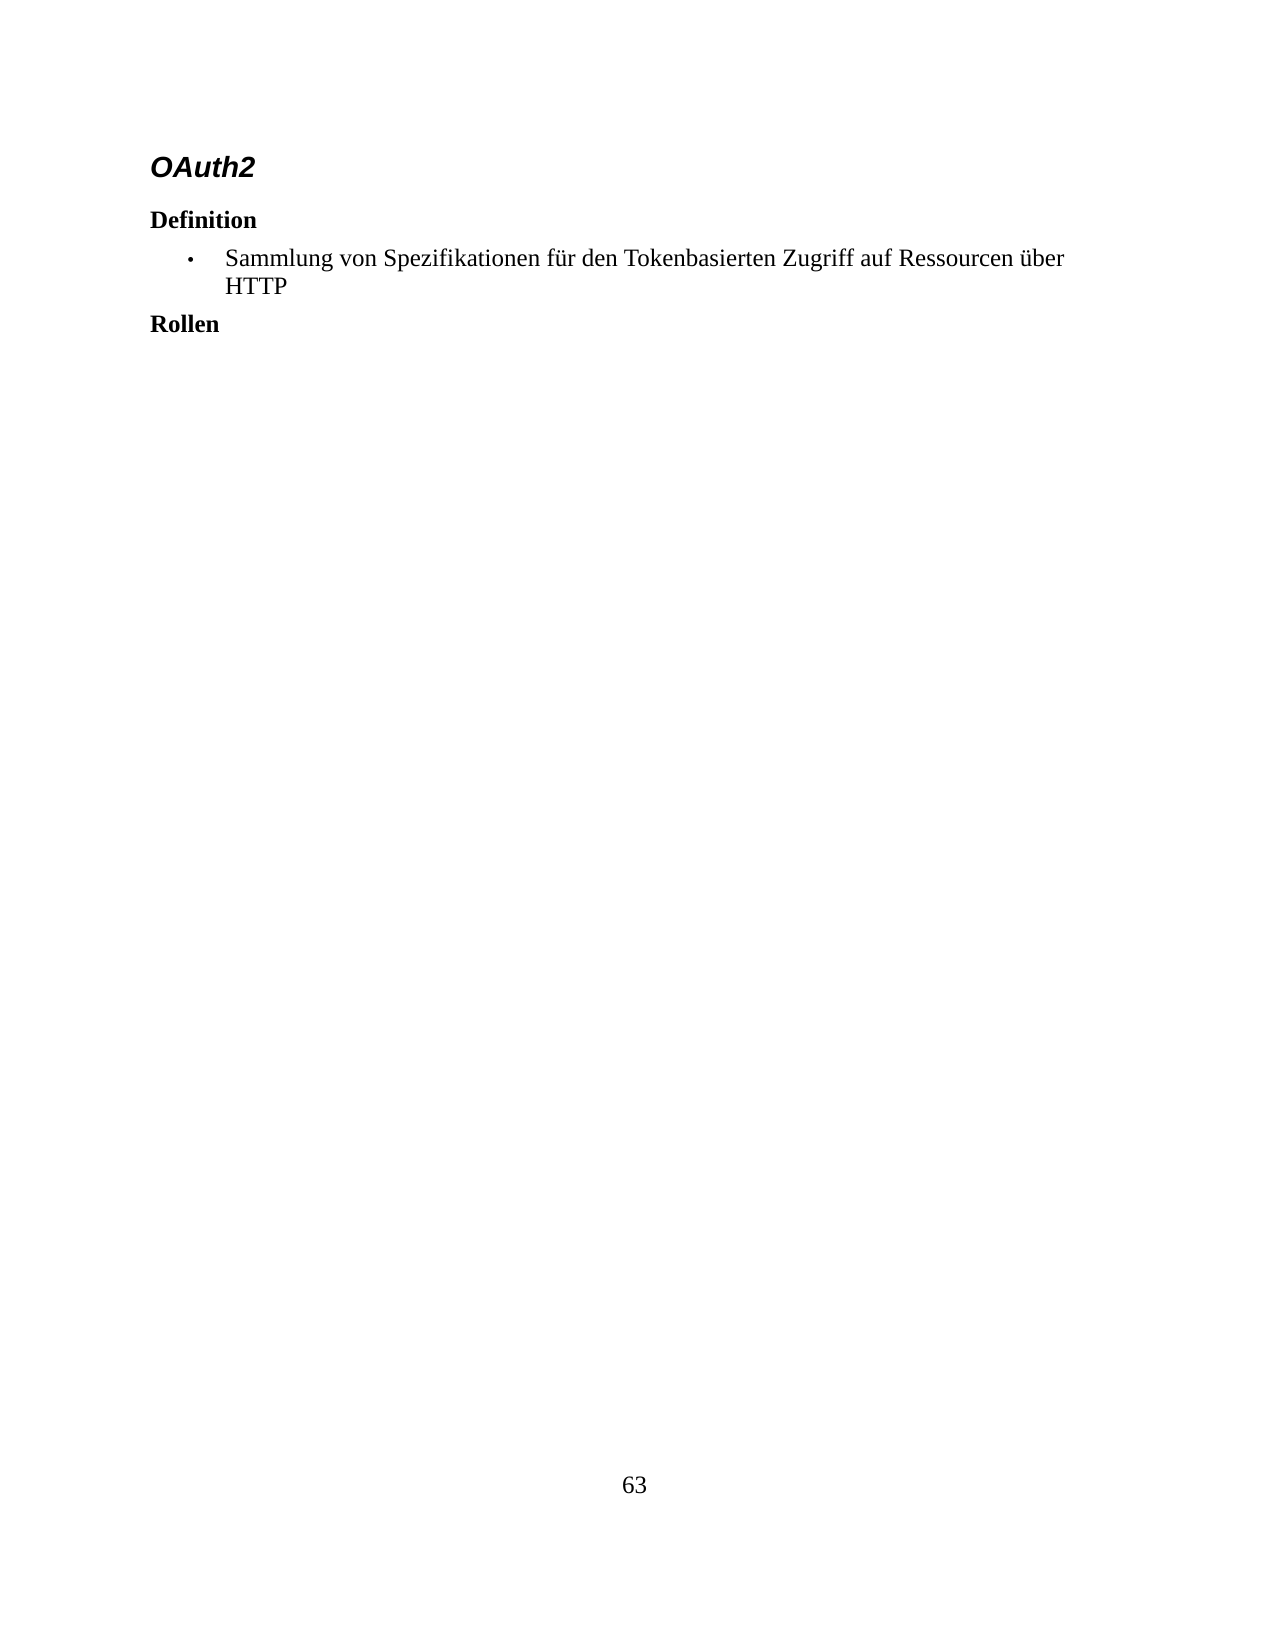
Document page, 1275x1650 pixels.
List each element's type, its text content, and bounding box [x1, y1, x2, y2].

text Rollen [150, 309, 1125, 338]
list Sammlung von Spezifikationen für den Tokenbasierten Zugriff auf Ressourcen über HTTP [187, 243, 1125, 300]
subtitle OAuth2 [150, 150, 1125, 183]
text Definition [150, 205, 1125, 234]
